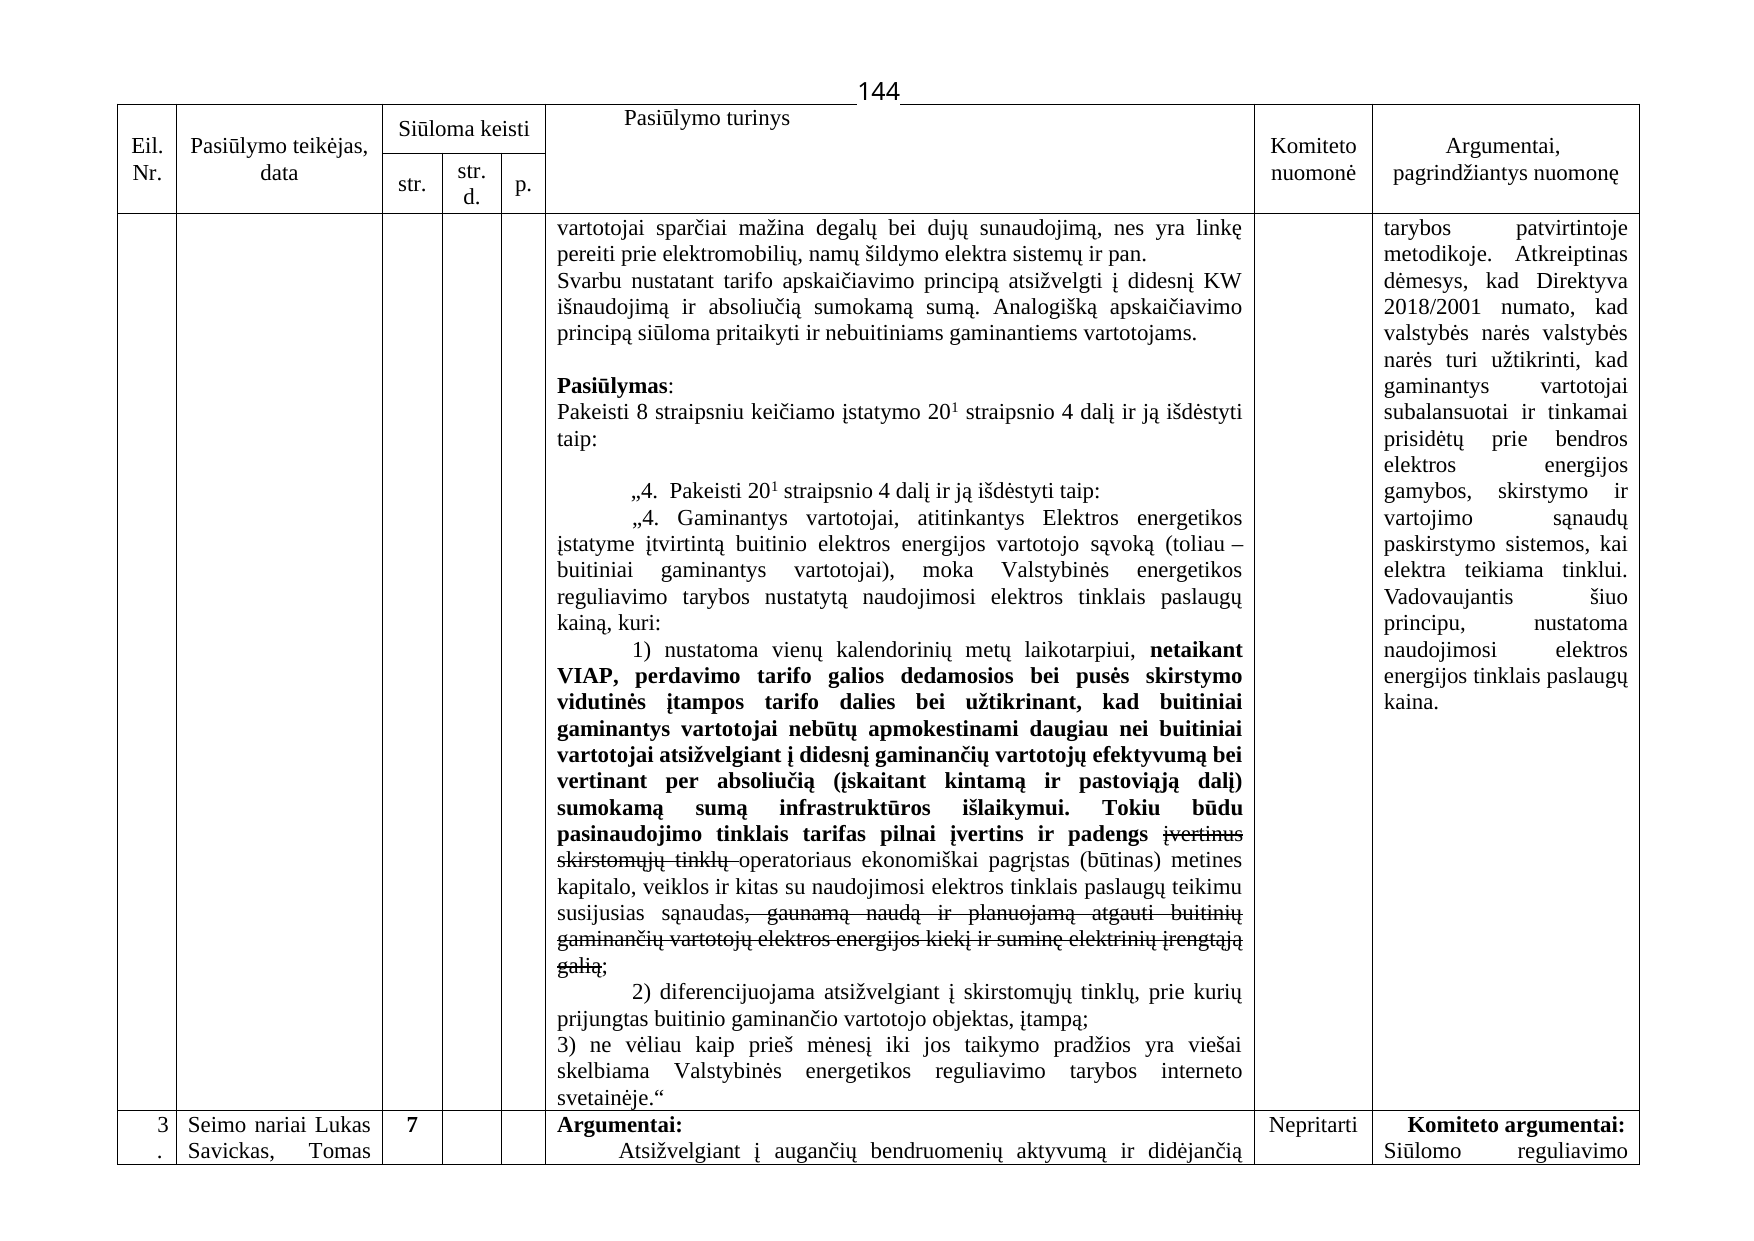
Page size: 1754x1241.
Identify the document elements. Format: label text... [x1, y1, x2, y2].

table_cell [383, 214, 442, 1110]
table_header Argumentai, pagrindžiantys nuomonę [1373, 105, 1639, 213]
table_cell str. d. [443, 154, 501, 213]
table_cell Seimo nariai Lukas Savickas, Tomas [177, 1111, 382, 1164]
table_cell str. [383, 154, 442, 213]
table_cell [177, 214, 382, 1110]
table_cell [118, 1111, 176, 1164]
table_cell Komiteto argumentai: Siūlomo reguliavimo [1373, 1111, 1639, 1164]
table_header Eil. Nr. [118, 105, 176, 213]
table_cell [443, 1111, 501, 1164]
table_cell vartotojai sparčiai mažina degalų bei dujų sunaudojimą, nes yra linkę pereiti prie elektromobilių, namų šildymo elektra sistemų ir pan. Svarbu nustatant tarifo apskaičiavimo principą atsižvelgti į didesnį KW išnaudojimą ir absoliučią sumokamą sumą. Analogišką apskaičiavimo principą siūloma pritaikyti ir nebuitiniams gaminantiems vartotojams. Pasiūlymas: Pakeisti 8 straipsniu keičiamo įstatymo 201 straipsnio 4 dalį ir ją išdėstyti taip: „4. Pakeisti 201 straipsnio 4 dalį ir ją išdėstyti taip: „4. Gaminantys vartotojai, atitinkantys Elektros energetikos įstatyme įtvirtintą buitinio elektros energijos vartotojo sąvoką (toliau – buitiniai gaminantys vartotojai), moka Valstybinės energetikos reguliavimo tarybos nustatytą naudojimosi elektros tinklais paslaugų kainą, kuri: 1) nustatoma vienų kalendorinių metų laikotarpiui, netaikant VIAP, perdavimo tarifo galios dedamosios bei pusės skirstymo vidutinės įtampos tarifo dalies bei užtikrinant, kad buitiniai gaminantys vartotojai nebūtų apmokestinami daugiau nei buitiniai vartotojai atsižvelgiant į didesnį gaminančių vartotojų efektyvumą bei vertinant per absoliučią (įskaitant kintamą ir pastoviąją dalį) sumokamą sumą infrastruktūros išlaikymui. Tokiu būdu pasinaudojimo tinklais tarifas pilnai įvertins ir padengs įvertinus skirstomųjų tinklų operatoriaus ekonomiškai pagrįstas (būtinas) metines kapitalo, veiklos ir kitas su naudojimosi elektros tinklais paslaugų teikimu susijusias sąnaudas, gaunamą naudą ir planuojamą atgauti buitinių gaminančių vartotojų elektros energijos kiekį ir suminę elektrinių įrengtąją galią; 2) diferencijuojama atsižvelgiant į skirstomųjų tinklų, prie kurių prijungtas buitinio gaminančio vartotojo objektas, įtampą; 3) ne vėliau kaip prieš mėnesį iki jos taikymo pradžios yra viešai skelbiama Valstybinės energetikos reguliavimo tarybos interneto svetainėje.“ [546, 214, 1254, 1110]
table_cell Argumentai: Atsižvelgiant į augančių bendruomenių aktyvumą ir didėjančią [546, 1111, 1254, 1164]
table_cell [1255, 214, 1372, 1110]
table_header Pasiūlymo turinys [546, 105, 1254, 213]
table_cell p. [502, 154, 545, 213]
table_cell [118, 214, 176, 1110]
table_cell [502, 214, 545, 1110]
table_cell tarybos patvirtintoje metodikoje. Atkreiptinas dėmesys, kad Direktyva 2018/2001 numato, kad valstybės narės valstybės narės turi užtikrinti, kad gaminantys vartotojai subalansuotai ir tinkamai prisidėtų prie bendros elektros energijos gamybos, skirstymo ir vartojimo sąnaudų paskirstymo sistemos, kai elektra teikiama tinklui. Vadovaujantis šiuo principu, nustatoma naudojimosi elektros energijos tinklais paslaugų kaina. [1373, 214, 1639, 1110]
table_header Komiteto nuomonė [1255, 105, 1372, 213]
table_header Siūloma keisti [383, 105, 545, 153]
table_cell [443, 214, 501, 1110]
table_header Pasiūlymo teikėjas, data [177, 105, 382, 213]
table_cell 7 [383, 1111, 442, 1164]
table_cell Nepritarti [1255, 1111, 1372, 1164]
table_cell [502, 1111, 545, 1164]
